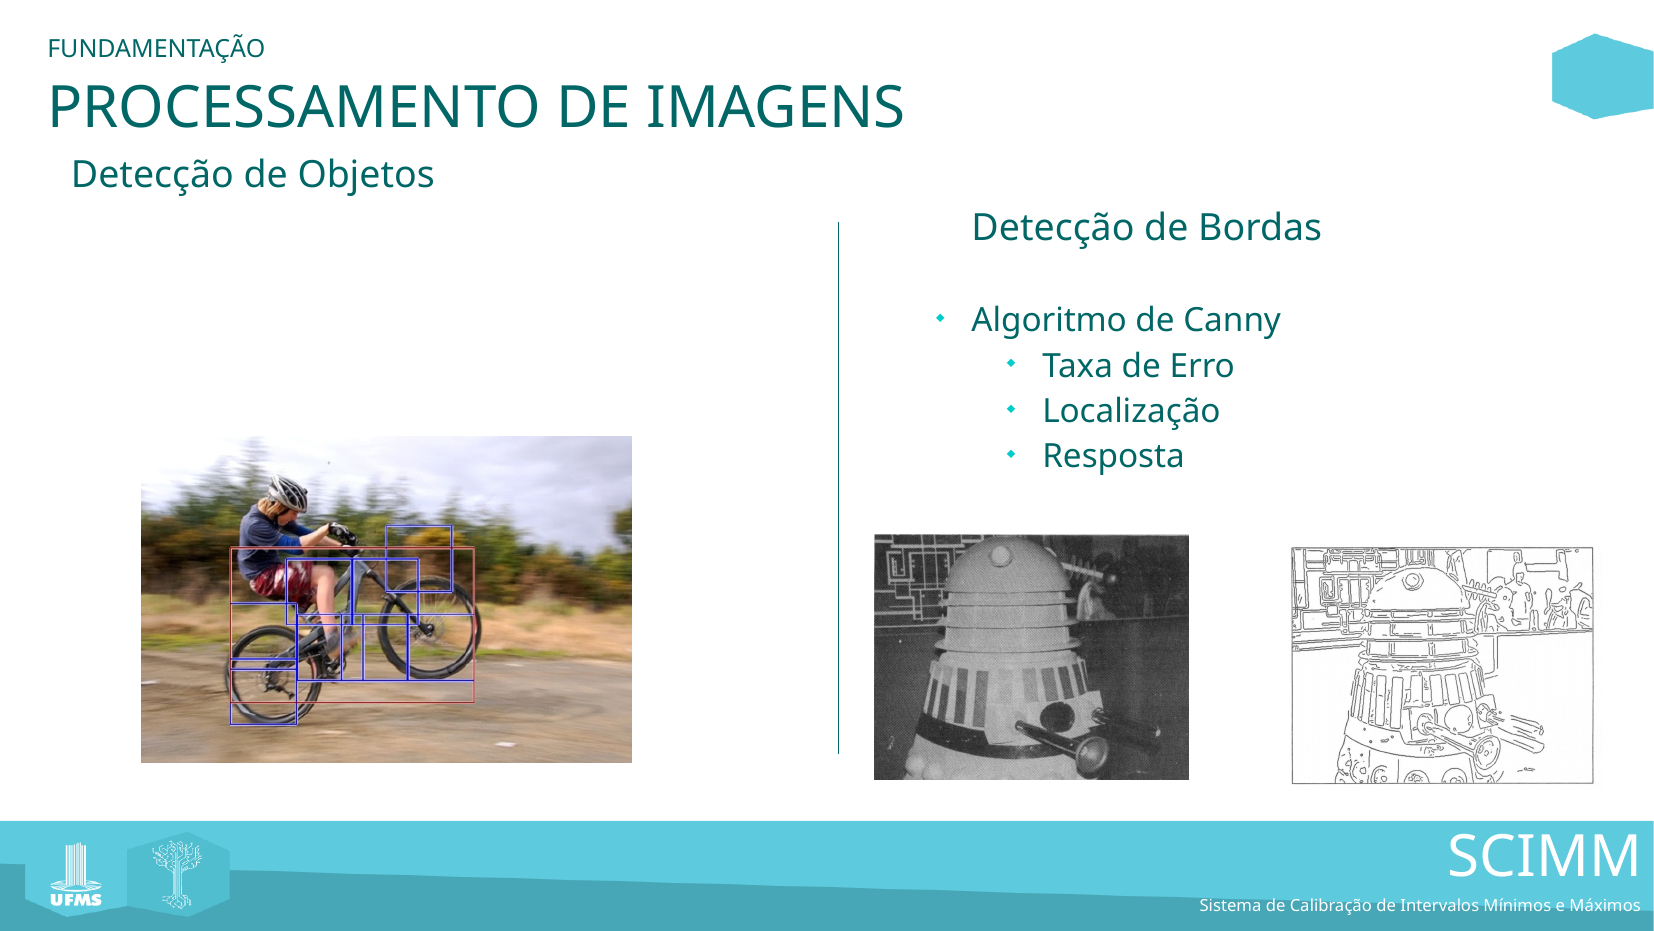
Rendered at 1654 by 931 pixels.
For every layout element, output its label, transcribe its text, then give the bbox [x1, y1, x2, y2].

title SCIMM Sistema de Calibração de Intervalos Mínimos e Máximos [153, 801, 1642, 931]
subtitle Detecção de Objetos [35, 166, 520, 291]
text_box [1494, 49, 1654, 120]
picture [0, 0, 1654, 931]
text_box Detecção de Bordas Algoritmo de Canny Taxa de Erro Localização Resposta [921, 141, 1642, 600]
title FUNDAMENTAÇÃO PROCESSAMENTO DE IMAGENS [11, 10, 1501, 166]
